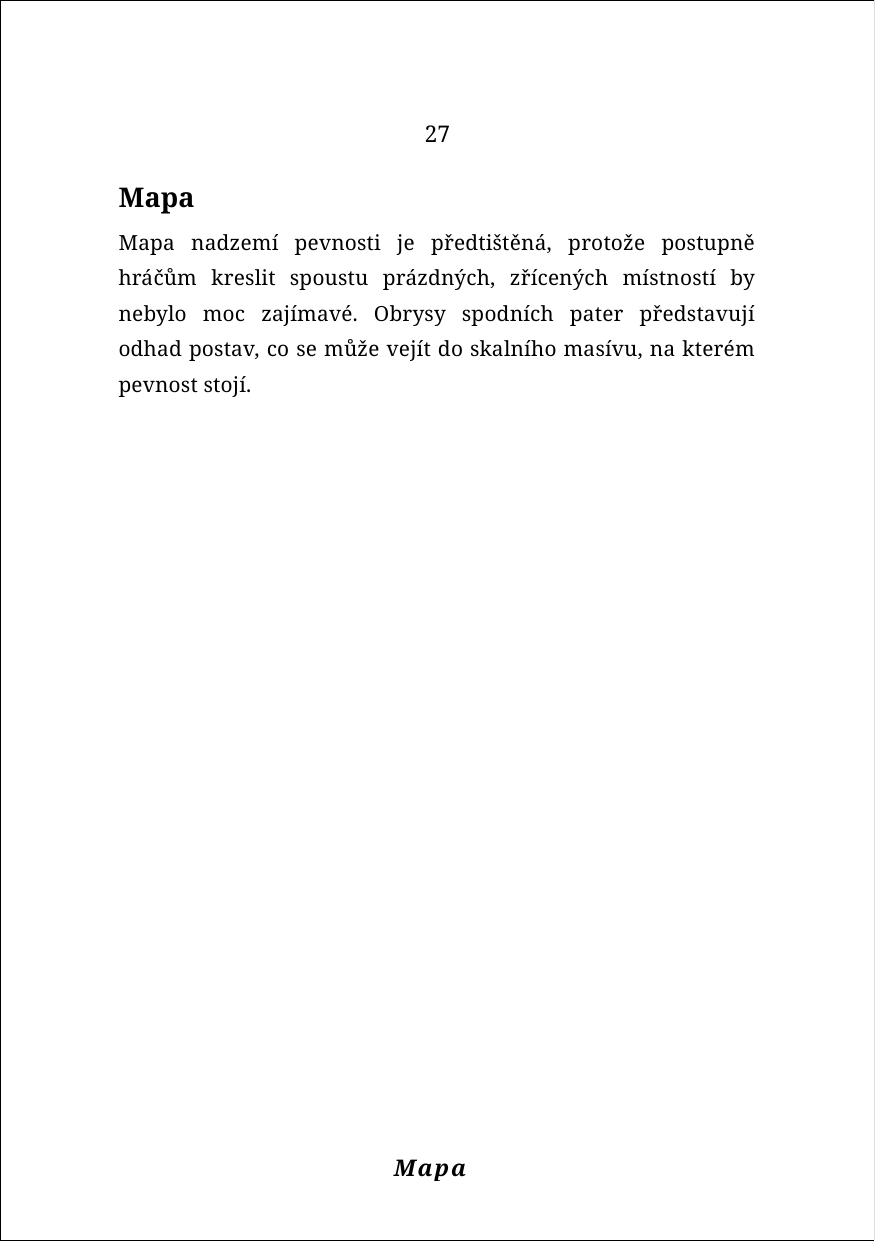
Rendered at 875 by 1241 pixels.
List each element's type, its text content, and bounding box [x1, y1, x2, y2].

text Mapa nadzemí pevnosti je předtištěná, protože postupně hráčům kreslit spoustu prázdných, zřícených místností by nebylo moc zajímavé. Obrysy spodních pater představují odhad postav, co se může vejít do skalního masívu, na kterém pevnost stojí. [118, 228, 756, 398]
subtitle Mapa [118, 179, 756, 216]
